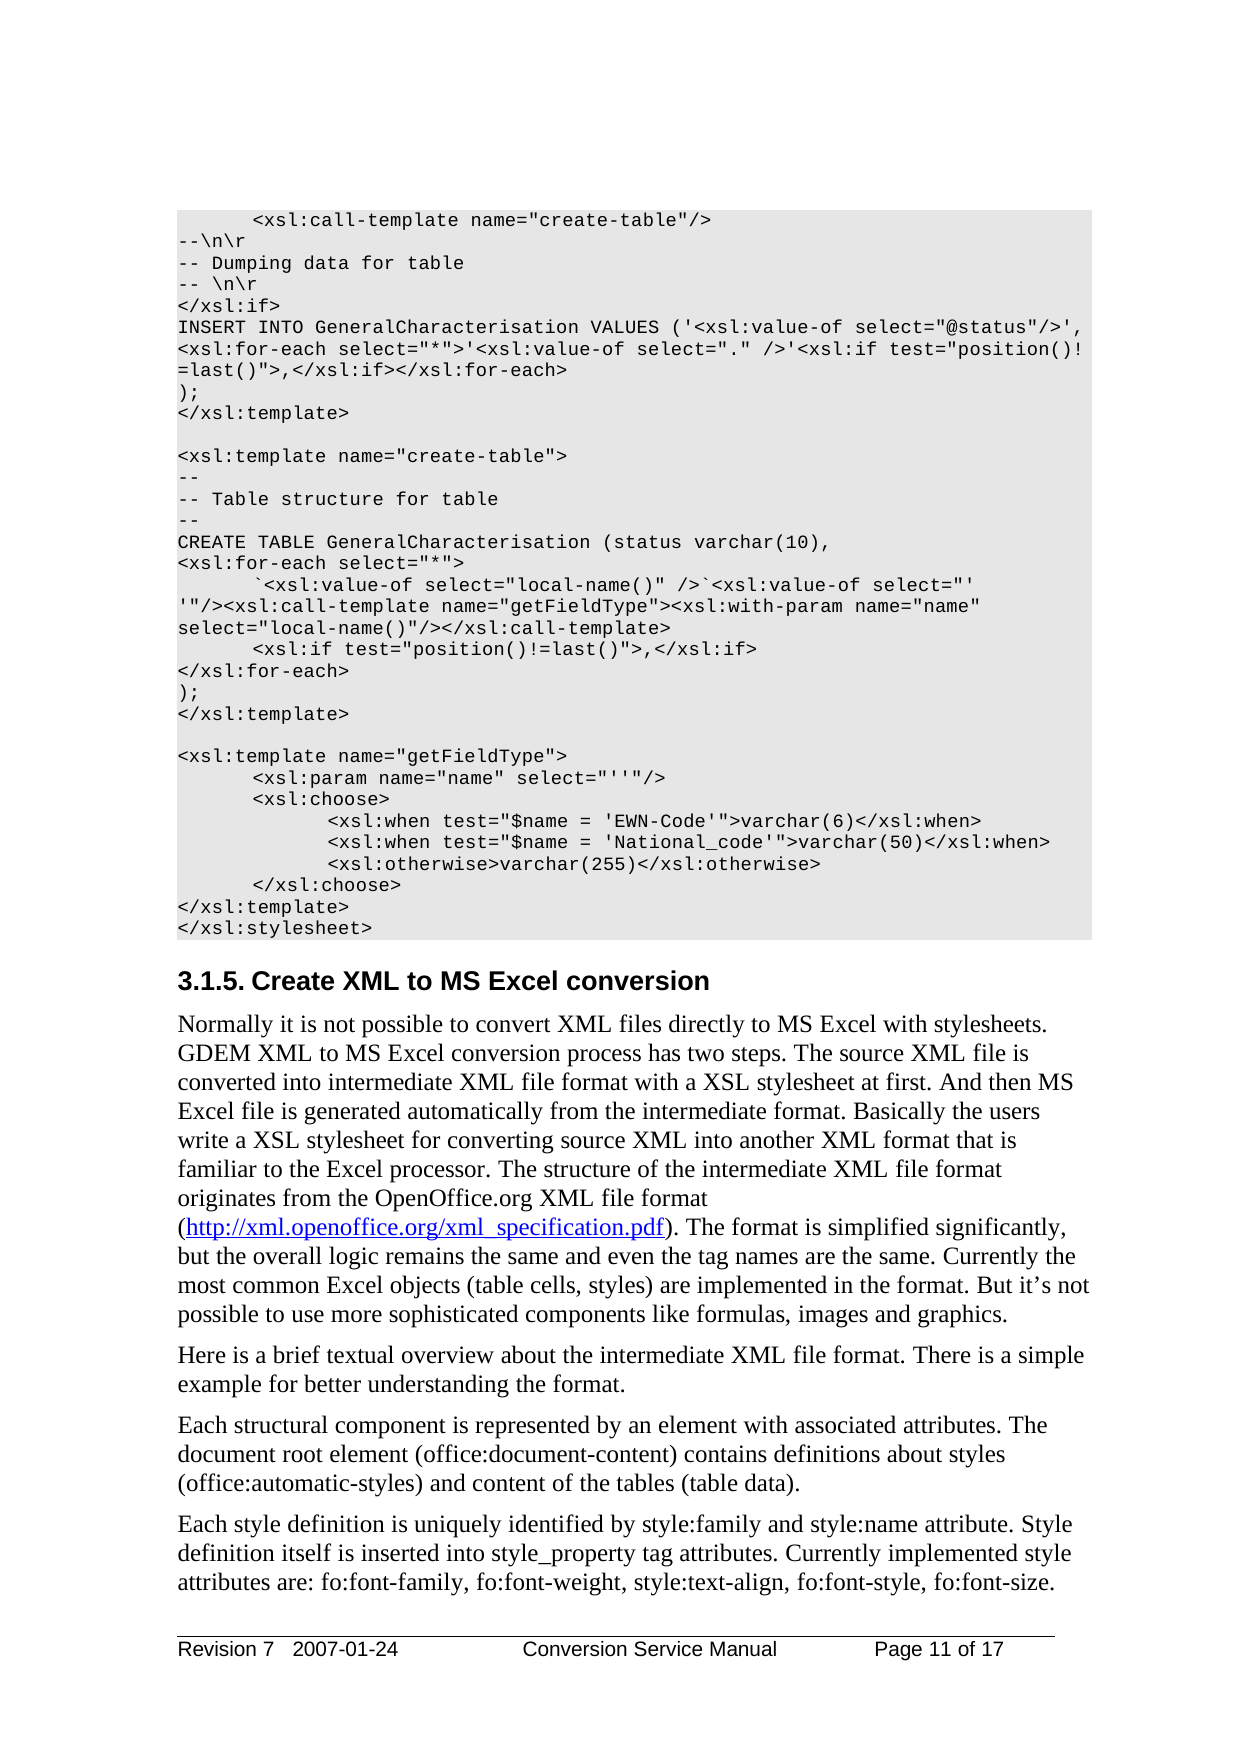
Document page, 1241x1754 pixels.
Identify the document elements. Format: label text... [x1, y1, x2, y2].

list ); [177, 382, 1092, 403]
text Normally it is not possible to convert XML files directly to MS Excel with stylesheets. GDEM XML to MS Excel conversion process has two steps. The source XML file is converted into intermediate XML file format with a XSL stylesheet at first. And then MS Excel file is generated automatically from the intermediate format. Basically the users write a XSL stylesheet for converting source XML into another XML format that is familiar to the Excel processor. The structure of the intermediate XML file format originates from the OpenOffice.org XML file format (http://xml.openoffice.org/xml_specification.pdf). The format is simplified significantly, but the overall logic remains the same and even the tag names are the same. Currently the most common Excel objects (table cells, styles) are implemented in the format. But it’s not possible to use more sophisticated components like formulas, images and graphics. [177, 1008, 1092, 1328]
list </xsl:stylesheet> [177, 918, 1092, 940]
list <xsl:for-each select="*">'<xsl:value-of select="." />'<xsl:if test="position()!=last()">,</xsl:if></xsl:for-each> [177, 339, 1092, 382]
list `<xsl:value-of select="local-name()" />`<xsl:value-of select="' '"/><xsl:call-template name="getFieldType"><xsl:with-param name="name" select="local-name()"/></xsl:call-template> [177, 575, 1092, 639]
list -- Dumping data for table [177, 253, 1092, 275]
list <xsl:template name="create-table"> [177, 446, 1092, 468]
list -- [177, 511, 1092, 532]
list <xsl:param name="name" select="''"/> [177, 768, 1092, 790]
list </xsl:for-each> [177, 661, 1092, 682]
list --\n\r [177, 232, 1092, 253]
subtitle Create XML to MS Excel conversion [177, 965, 1092, 996]
list CREATE TABLE GeneralCharacterisation (status varchar(10), [177, 532, 1092, 554]
list </xsl:if> [177, 296, 1092, 318]
list ); [177, 682, 1092, 704]
list -- \n\r [177, 275, 1092, 296]
list <xsl:if test="position()!=last()">,</xsl:if> [177, 639, 1092, 661]
text Here is a brief textual overview about the intermediate XML file format. There is a simple example for better understanding the format. [177, 1340, 1092, 1398]
list -- Table structure for table [177, 489, 1092, 511]
list <xsl:for-each select="*"> [177, 554, 1092, 575]
list -- [177, 468, 1092, 489]
list <xsl:when test="$name = 'National_code'">varchar(50)</xsl:when> [177, 833, 1092, 854]
list INSERT INTO GeneralCharacterisation VALUES ('<xsl:value-of select="@status"/>', [177, 318, 1092, 339]
list <xsl:choose> [177, 790, 1092, 811]
list </xsl:template> [177, 704, 1092, 725]
list <xsl:template name="getFieldType"> [177, 747, 1092, 768]
list </xsl:template> [177, 403, 1092, 425]
list <xsl:when test="$name = 'EWN-Code'">varchar(6)</xsl:when> [177, 811, 1092, 833]
text Each structural component is represented by an element with associated attributes. The document root element (office:document-content) contains definitions about styles (office:automatic-styles) and content of the tables (table data). [177, 1410, 1092, 1497]
list </xsl:template> [177, 897, 1092, 918]
list <xsl:otherwise>varchar(255)</xsl:otherwise> [177, 854, 1092, 876]
list <xsl:call-template name="create-table"/> [177, 210, 1092, 232]
list </xsl:choose> [177, 876, 1092, 897]
text Each style definition is uniquely identified by style:family and style:name attribute. Style definition itself is inserted into style_property tag attributes. Currently implemented style attributes are: fo:font-family, fo:font-weight, style:text-align, fo:font-style, fo:font-size. [177, 1509, 1092, 1596]
